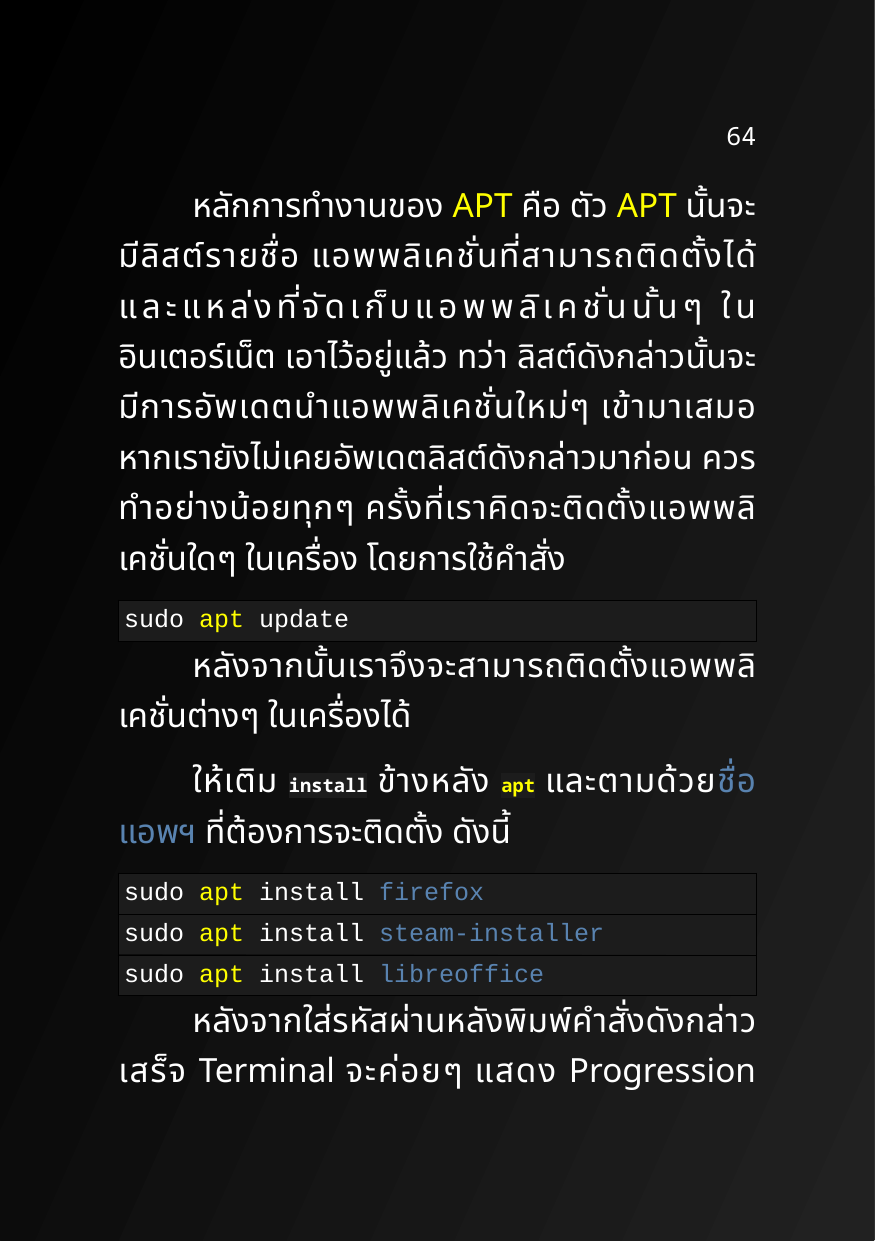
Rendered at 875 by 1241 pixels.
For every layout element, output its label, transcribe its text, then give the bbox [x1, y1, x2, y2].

table_cell sudo apt install steam-installer [119, 915, 756, 954]
table_header sudo apt install firefox [119, 874, 756, 914]
text หลังจากนั้นเราจึงจะสามารถติดตั้งแอพพลิเคชั่นต่างๆ ในเครื่องได้ [118, 642, 756, 743]
text ให้เติม install ข้างหลัง apt และตามด้วยชื่อแอพฯ ที่ต้องการจะติดตั้ง ดังนี้ [118, 757, 756, 858]
table_header sudo apt update [119, 601, 756, 641]
text หลังจากใส่รหัสผ่านหลังพิมพ์คำสั่งดังกล่าวเสร็จ Terminal จะค่อยๆ แสดง Progression [118, 996, 756, 1098]
table_cell sudo apt install libreoffice [119, 956, 756, 995]
text หลักการทำงานของ APT คือ ตัว APT นั้นจะมีลิสต์รายชื่อ แอพพลิเคชั่นที่สามารถติดตั้งได้ และแหล่งที่จัดเก็บแอพพลิเคชั่นนั้นๆ ในอินเตอร์เน็ต เอาไว้อยู่แล้ว ทว่า ลิสต์ดังกล่าวนั้นจะมีการอัพเดตนำแอพพลิเคชั่นใหม่ๆ เข้ามาเสมอ หากเรายังไม่เคยอัพเดตลิสต์ดังกล่าวมาก่อน ควรทำอย่างน้อยทุกๆ ครั้งที่เราคิดจะติดตั้งแอพพลิเคชั่นใดๆ ในเครื่อง โดยการใช้คำสั่ง [118, 182, 756, 585]
